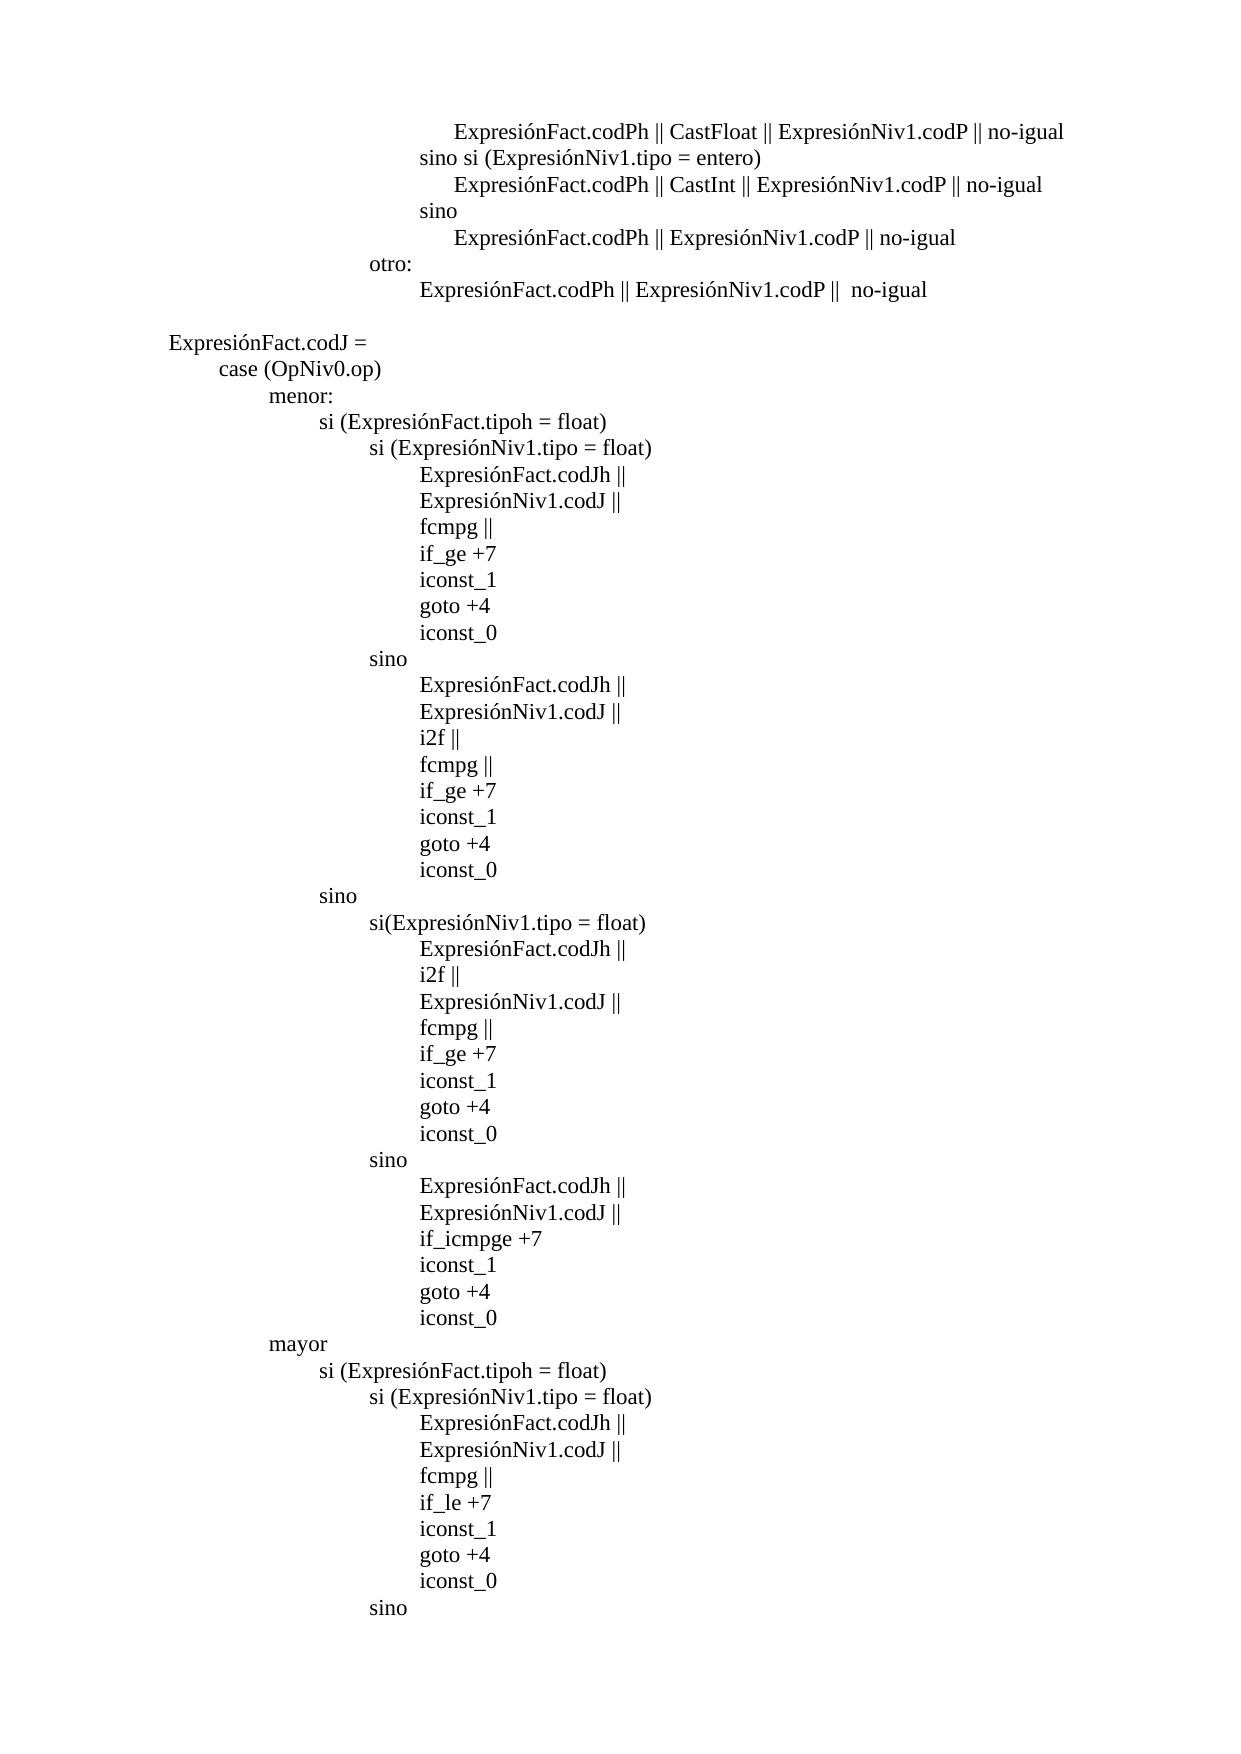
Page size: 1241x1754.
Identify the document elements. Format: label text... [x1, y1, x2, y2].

text ExpresiónFact.codJ = [118, 329, 1122, 355]
text sino si (ExpresiónNiv1.tipo = entero) [118, 144, 1122, 171]
text if_ge +7 [118, 540, 1122, 566]
text sino [118, 197, 1122, 223]
text if_le +7 [118, 1488, 1122, 1515]
text iconst_0 [118, 1119, 1122, 1146]
text si (ExpresiónNiv1.tipo = float) [118, 434, 1122, 461]
text fcmpg || [118, 751, 1122, 777]
text ExpresiónFact.codJh || [118, 672, 1122, 698]
text sino [118, 1594, 1122, 1620]
text goto +4 [118, 1541, 1122, 1568]
text si (ExpresiónNiv1.tipo = float) [118, 1383, 1122, 1409]
text ExpresiónFact.codPh || ExpresiónNiv1.codP || no-igual [118, 276, 1122, 303]
text case (OpNiv0.op) [118, 355, 1122, 382]
text menor: [118, 382, 1122, 408]
text ExpresiónNiv1.codJ || [118, 1436, 1122, 1462]
text sino [118, 1146, 1122, 1172]
text goto +4 [118, 592, 1122, 619]
text ExpresiónFact.codPh || CastInt || ExpresiónNiv1.codP || no-igual [118, 171, 1122, 197]
text fcmpg || [118, 1462, 1122, 1488]
text otro: [118, 250, 1122, 276]
text i2f || [118, 724, 1122, 751]
text sino [118, 645, 1122, 672]
text ExpresiónFact.codJh || [118, 461, 1122, 487]
text iconst_1 [118, 1251, 1122, 1278]
text iconst_0 [118, 856, 1122, 882]
text goto +4 [118, 1278, 1122, 1304]
text ExpresiónFact.codPh || ExpresiónNiv1.codP || no-igual [118, 223, 1122, 250]
text i2f || [118, 961, 1122, 988]
text ExpresiónFact.codPh || CastFloat || ExpresiónNiv1.codP || no-igual [118, 118, 1122, 144]
text ExpresiónNiv1.codJ || [118, 698, 1122, 724]
text ExpresiónNiv1.codJ || [118, 487, 1122, 513]
text iconst_1 [118, 1515, 1122, 1541]
text goto +4 [118, 830, 1122, 856]
text fcmpg || [118, 513, 1122, 540]
text si (ExpresiónFact.tipoh = float) [118, 408, 1122, 434]
text ExpresiónNiv1.codJ || [118, 988, 1122, 1014]
text ExpresiónFact.codJh || [118, 1172, 1122, 1199]
text goto +4 [118, 1093, 1122, 1119]
text mayor [118, 1330, 1122, 1357]
text si (ExpresiónFact.tipoh = float) [118, 1357, 1122, 1383]
text if_icmpge +7 [118, 1225, 1122, 1251]
text iconst_0 [118, 1568, 1122, 1594]
text iconst_0 [118, 619, 1122, 645]
text if_ge +7 [118, 1041, 1122, 1067]
text ExpresiónNiv1.codJ || [118, 1199, 1122, 1225]
text si(ExpresiónNiv1.tipo = float) [118, 909, 1122, 935]
text iconst_1 [118, 803, 1122, 830]
text ExpresiónFact.codJh || [118, 935, 1122, 961]
text iconst_0 [118, 1304, 1122, 1330]
text iconst_1 [118, 566, 1122, 592]
text iconst_1 [118, 1067, 1122, 1093]
text sino [118, 882, 1122, 909]
text if_ge +7 [118, 777, 1122, 803]
text fcmpg || [118, 1014, 1122, 1041]
text ExpresiónFact.codJh || [118, 1409, 1122, 1436]
